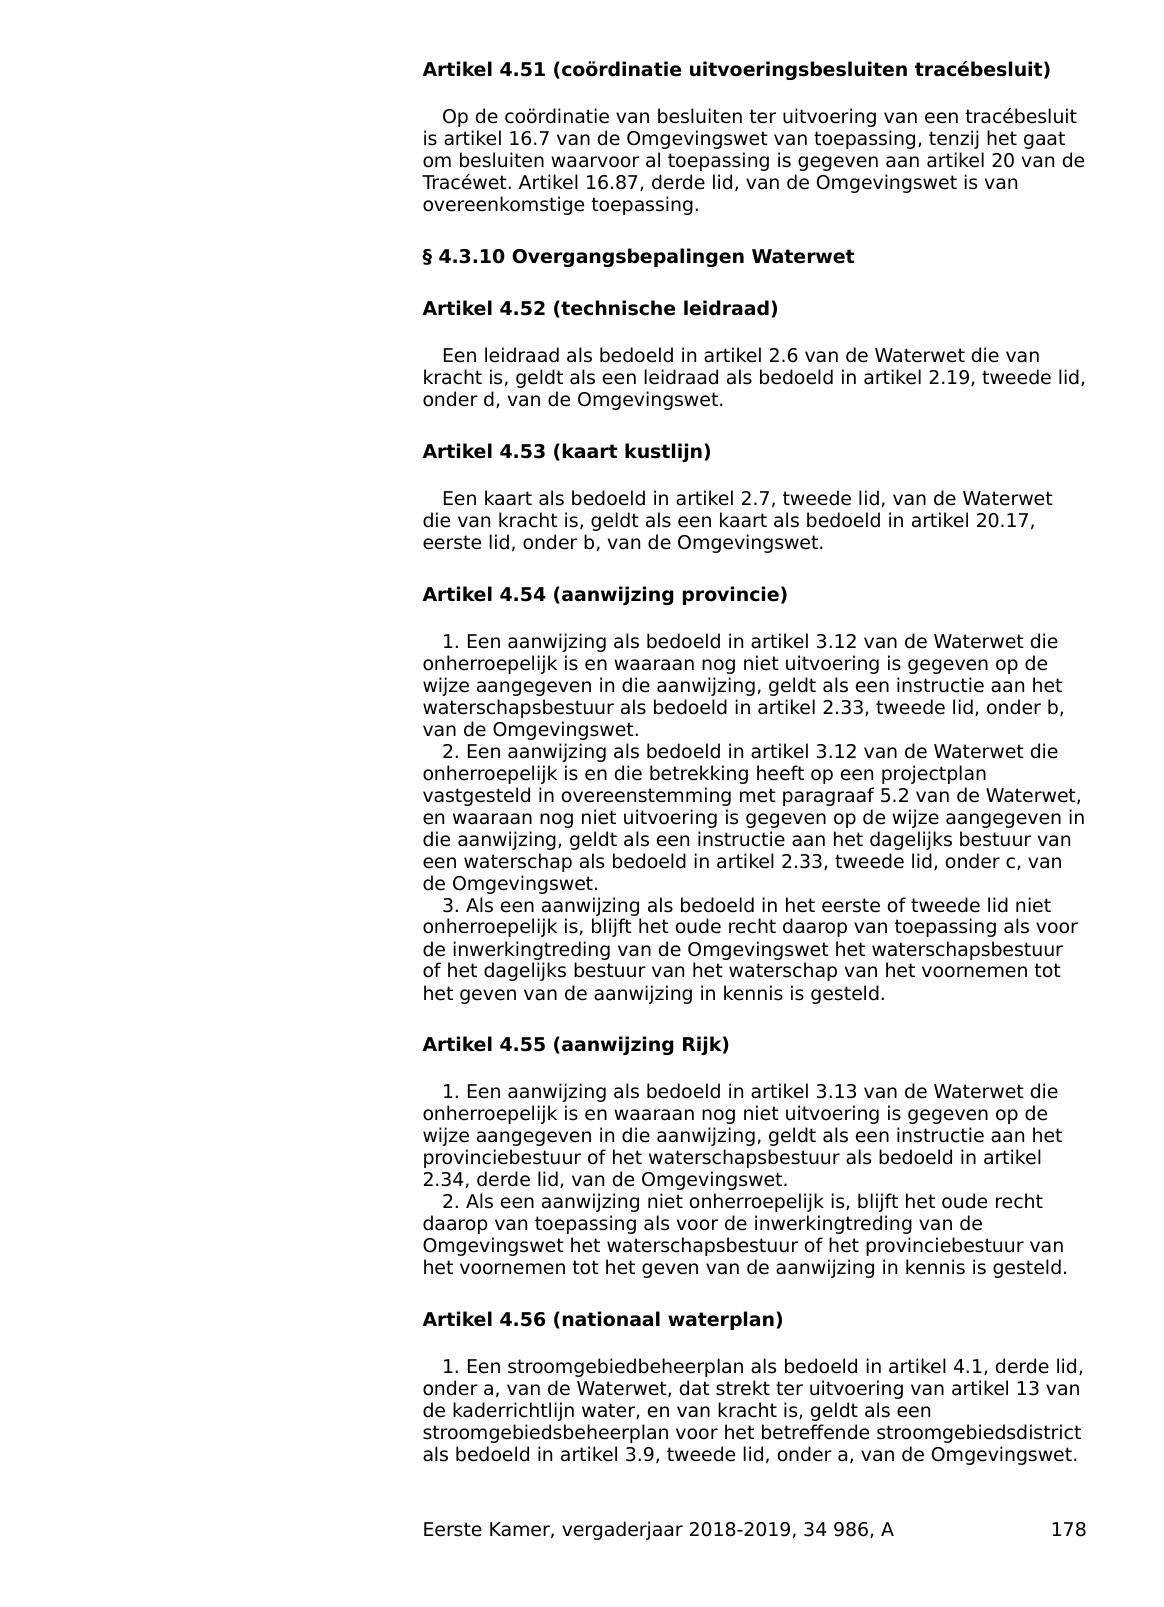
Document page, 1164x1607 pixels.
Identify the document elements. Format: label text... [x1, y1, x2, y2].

text 1. Een aanwijzing als bedoeld in artikel 3.13 van de Waterwet die onherroepelijk is en waaraan nog niet uitvoering is gegeven op de wijze aangegeven in die aanwijzing, geldt als een instructie aan het provinciebestuur of het waterschapsbestuur als bedoeld in artikel 2.34, derde lid, van de Omgevingswet. [422, 1081, 1087, 1191]
text Een kaart als bedoeld in artikel 2.7, tweede lid, van de Waterwet die van kracht is, geldt als een kaart als bedoeld in artikel 20.17, eerste lid, onder b, van de Omgevingswet. [422, 488, 1087, 554]
subtitle § 4.3.10 Overgangsbepalingen Waterwet [422, 246, 1087, 268]
text 1. Een stroomgebiedbeheerplan als bedoeld in artikel 4.1, derde lid, onder a, van de Waterwet, dat strekt ter uitvoering van artikel 13 van de kaderrichtlijn water, en van kracht is, geldt als een stroomgebiedsbeheerplan voor het betreffende stroomgebiedsdistrict als bedoeld in artikel 3.9, tweede lid, onder a, van de Omgevingswet. [422, 1356, 1087, 1466]
subtitle Artikel 4.54 (aanwijzing provincie) [422, 584, 1087, 606]
text 1. Een aanwijzing als bedoeld in artikel 3.12 van de Waterwet die onherroepelijk is en waaraan nog niet uitvoering is gegeven op de wijze aangegeven in die aanwijzing, geldt als een instructie aan het waterschapsbestuur als bedoeld in artikel 2.33, tweede lid, onder b, van de Omgevingswet. [422, 631, 1087, 741]
subtitle Artikel 4.55 (aanwijzing Rijk) [422, 1034, 1087, 1056]
text 2. Als een aanwijzing niet onherroepelijk is, blijft het oude recht daarop van toepassing als voor de inwerkingtreding van de Omgevingswet het waterschapsbestuur of het provinciebestuur van het voornemen tot het geven van de aanwijzing in kennis is gesteld. [422, 1191, 1087, 1279]
subtitle Artikel 4.56 (nationaal waterplan) [422, 1309, 1087, 1331]
text 3. Als een aanwijzing als bedoeld in het eerste of tweede lid niet onherroepelijk is, blijft het oude recht daarop van toepassing als voor de inwerkingtreding van de Omgevingswet het waterschapsbestuur of het dagelijks bestuur van het waterschap van het voornemen tot het geven van de aanwijzing in kennis is gesteld. [422, 894, 1087, 1004]
subtitle Artikel 4.52 (technische leidraad) [422, 298, 1087, 320]
subtitle Artikel 4.51 (coördinatie uitvoeringsbesluiten tracébesluit) [422, 59, 1087, 81]
subtitle Artikel 4.53 (kaart kustlijn) [422, 441, 1087, 463]
text Op de coördinatie van besluiten ter uitvoering van een tracébesluit is artikel 16.7 van de Omgevingswet van toepassing, tenzij het gaat om besluiten waarvoor al toepassing is gegeven aan artikel 20 van de Tracéwet. Artikel 16.87, derde lid, van de Omgevingswet is van overeenkomstige toepassing. [422, 106, 1087, 216]
text Een leidraad als bedoeld in artikel 2.6 van de Waterwet die van kracht is, geldt als een leidraad als bedoeld in artikel 2.19, tweede lid, onder d, van de Omgevingswet. [422, 345, 1087, 411]
text 2. Een aanwijzing als bedoeld in artikel 3.12 van de Waterwet die onherroepelijk is en die betrekking heeft op een projectplan vastgesteld in overeenstemming met paragraaf 5.2 van de Waterwet, en waaraan nog niet uitvoering is gegeven op de wijze aangegeven in die aanwijzing, geldt als een instructie aan het dagelijks bestuur van een waterschap als bedoeld in artikel 2.33, tweede lid, onder c, van de Omgevingswet. [422, 741, 1087, 894]
